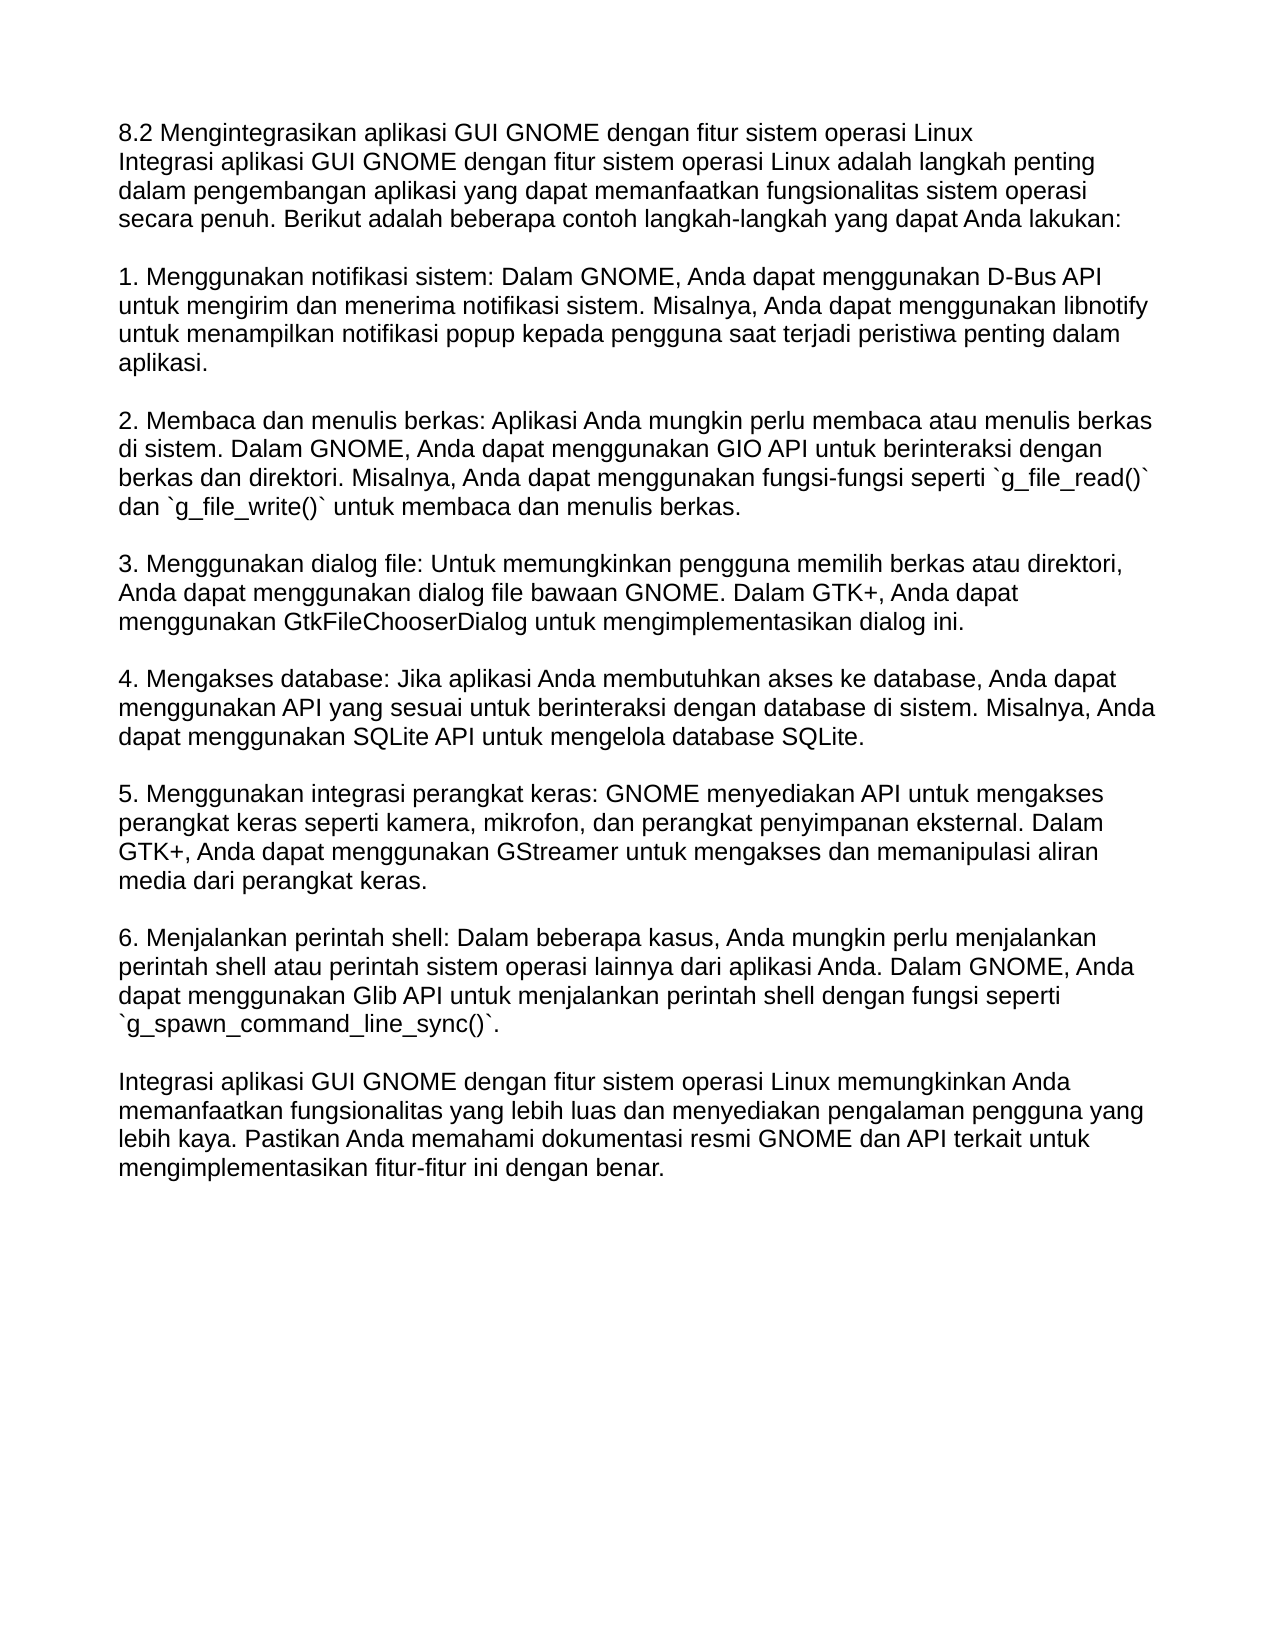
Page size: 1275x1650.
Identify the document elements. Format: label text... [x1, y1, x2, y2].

text 5. Menggunakan integrasi perangkat keras: GNOME menyediakan API untuk mengakses perangkat keras seperti kamera, mikrofon, dan perangkat penyimpanan eksternal. Dalam GTK+, Anda dapat menggunakan GStreamer untuk mengakses dan memanipulasi aliran media dari perangkat keras. [118, 779, 1157, 894]
text 1. Menggunakan notifikasi sistem: Dalam GNOME, Anda dapat menggunakan D-Bus API untuk mengirim dan menerima notifikasi sistem. Misalnya, Anda dapat menggunakan libnotify untuk menampilkan notifikasi popup kepada pengguna saat terjadi peristiwa penting dalam aplikasi. [118, 262, 1157, 377]
text 4. Mengakses database: Jika aplikasi Anda membutuhkan akses ke database, Anda dapat menggunakan API yang sesuai untuk berinteraksi dengan database di sistem. Misalnya, Anda dapat menggunakan SQLite API untuk mengelola database SQLite. [118, 664, 1157, 751]
text Integrasi aplikasi GUI GNOME dengan fitur sistem operasi Linux adalah langkah penting dalam pengembangan aplikasi yang dapat memanfaatkan fungsionalitas sistem operasi secara penuh. Berikut adalah beberapa contoh langkah-langkah yang dapat Anda lakukan: [118, 147, 1157, 233]
text 8.2 Mengintegrasikan aplikasi GUI GNOME dengan fitur sistem operasi Linux [118, 118, 1157, 147]
text 2. Membaca dan menulis berkas: Aplikasi Anda mungkin perlu membaca atau menulis berkas di sistem. Dalam GNOME, Anda dapat menggunakan GIO API untuk berinteraksi dengan berkas dan direktori. Misalnya, Anda dapat menggunakan fungsi-fungsi seperti `g_file_read()` dan `g_file_write()` untuk membaca dan menulis berkas. [118, 406, 1157, 521]
text 6. Menjalankan perintah shell: Dalam beberapa kasus, Anda mungkin perlu menjalankan perintah shell atau perintah sistem operasi lainnya dari aplikasi Anda. Dalam GNOME, Anda dapat menggunakan Glib API untuk menjalankan perintah shell dengan fungsi seperti `g_spawn_command_line_sync()`. [118, 923, 1157, 1038]
text 3. Menggunakan dialog file: Untuk memungkinkan pengguna memilih berkas atau direktori, Anda dapat menggunakan dialog file bawaan GNOME. Dalam GTK+, Anda dapat menggunakan GtkFileChooserDialog untuk mengimplementasikan dialog ini. [118, 549, 1157, 636]
text Integrasi aplikasi GUI GNOME dengan fitur sistem operasi Linux memungkinkan Anda memanfaatkan fungsionalitas yang lebih luas dan menyediakan pengalaman pengguna yang lebih kaya. Pastikan Anda memahami dokumentasi resmi GNOME dan API terkait untuk mengimplementasikan fitur-fitur ini dengan benar. [118, 1067, 1157, 1182]
